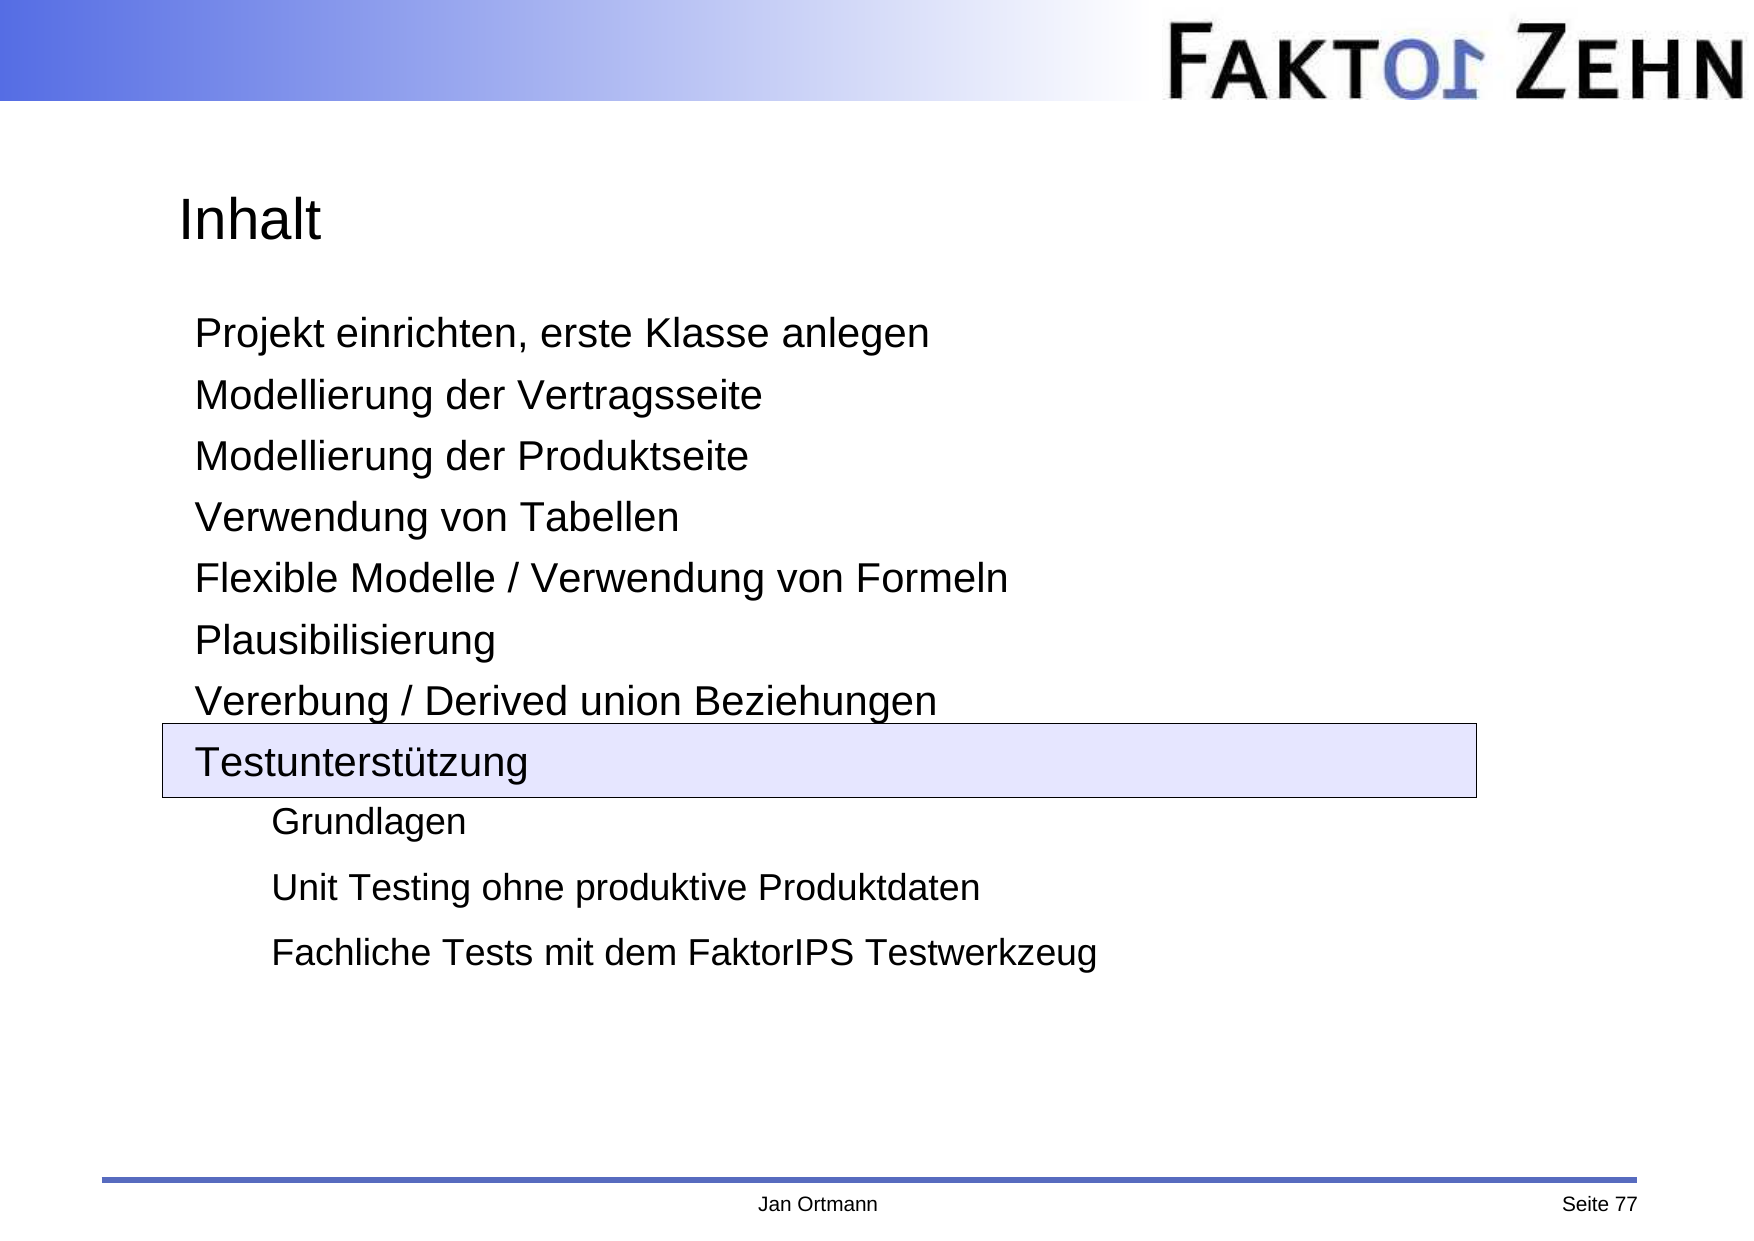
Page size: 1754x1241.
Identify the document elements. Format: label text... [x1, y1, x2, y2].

title Inhalt [178, 142, 1576, 296]
list Projekt einrichten, erste Klasse anlegen Modellierung der Vertragsseite Modellierung der Produktseite Verwendung von Tabellen Flexible Modelle / Verwendung von Formeln Plausibilisierung Vererbung / Derived union Beziehungen Testunterstützung Grundlagen Unit Testing ohne produktive Produktdaten Fachliche Tests mit dem FaktorIPS Testwerkzeug [176, 310, 1574, 1078]
picture [1162, 7, 1752, 100]
text_box [162, 723, 176, 798]
